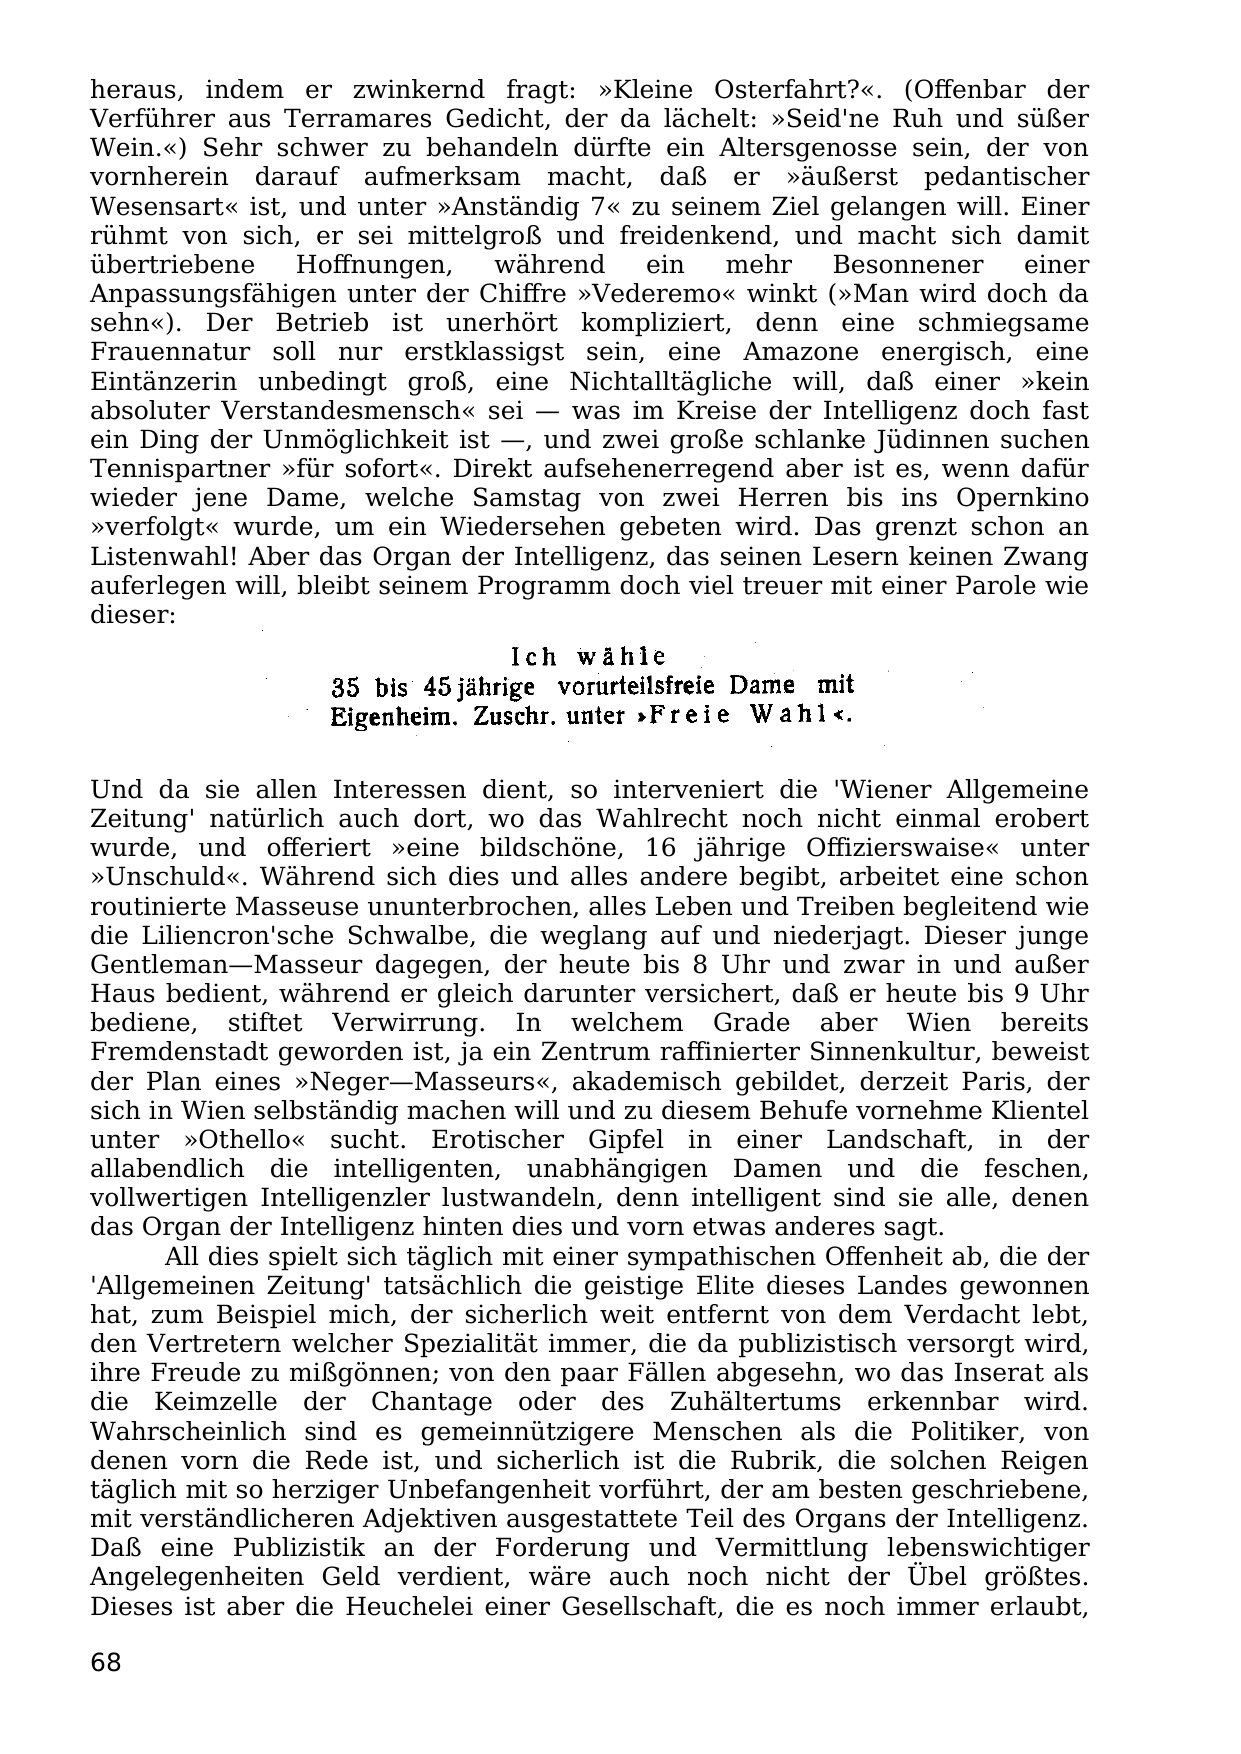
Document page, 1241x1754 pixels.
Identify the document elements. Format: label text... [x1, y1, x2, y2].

text All dies spielt sich täglich mit einer sympathischen Offenheit ab, die der 'Allgemeinen Zeitung' tatsächlich die geistige Elite dieses Landes gewonnen hat, zum Beispiel mich, der sicherlich weit entfernt von dem Verdacht lebt, den Vertretern welcher Spezialität immer, die da publizistisch versorgt wird, ihre Freude zu mißgönnen; von den paar Fällen abgesehn, wo das Inserat als die Keimzelle der Chantage oder des Zuhältertums erkennbar wird. Wahrscheinlich sind es gemeinnützigere Menschen als die Politiker, von denen vorn die Rede ist, und sicherlich ist die Rubrik, die solchen Reigen täglich mit so herziger Unbefangenheit vorführt, der am besten geschriebene, mit verständlicheren Adjektiven ausgestattete Teil des Organs der Intelligenz. Daß eine Publizistik an der Forderung und Vermittlung lebenswichtiger Angelegenheiten Geld verdient, wäre auch noch nicht der Übel größtes. Dieses ist aber die Heuchelei einer Gesellschaft, die es noch immer erlaubt, [90, 1242, 1091, 1621]
text heraus, indem er zwinkernd fragt: »Kleine Osterfahrt?«. (Offenbar der Verführer aus Terramares Gedicht, der da lächelt: »Seid'ne Ruh und süßer Wein.«) Sehr schwer zu behandeln dürfte ein Altersgenosse sein, der von vornherein darauf aufmerksam macht, daß er »äußerst pedantischer Wesensart« ist, und unter »Anständig 7« zu seinem Ziel gelangen will. Einer rühmt von sich, er sei mittelgroß und freidenkend, und macht sich damit übertriebene Hoffnungen, während ein mehr Besonnener einer Anpassungsfähigen unter der Chiffre »Vederemo« winkt (»Man wird doch da sehn«). Der Betrieb ist unerhört kompliziert, denn eine schmiegsame Frauennatur soll nur erstklassigst sein, eine Amazone energisch, eine Eintänzerin unbedingt groß, eine Nichtalltägliche will, daß einer »kein absoluter Verstandesmensch« sei — was im Kreise der Intelligenz doch fast ein Ding der Unmöglichkeit ist —, und zwei große schlanke Jüdinnen suchen Tennispartner »für sofort«. Direkt aufsehenerregend aber ist es, wenn dafür wieder jene Dame, welche Samstag von zwei Herren bis ins Opernkino »verfolgt« wurde, um ein Wiedersehen gebeten wird. Das grenzt schon an Listenwahl! Aber das Organ der Intelligenz, das seinen Lesern keinen Zwang auferlegen will, bleibt seinem Programm doch viel treuer mit einer Parole wie dieser: [90, 75, 1091, 629]
picture [165, 629, 1016, 749]
text Und da sie allen Interessen dient, so interveniert die 'Wiener Allgemeine Zeitung' natürlich auch dort, wo das Wahlrecht noch nicht einmal erobert wurde, und offeriert »eine bildschöne, 16 jährige Offizierswaise« unter »Unschuld«. Während sich dies und alles andere begibt, arbeitet eine schon routinierte Masseuse ununterbrochen, alles Leben und Treiben begleitend wie die Liliencron'sche Schwalbe, die weglang auf und niederjagt. Dieser junge Gentleman—Masseur dagegen, der heute bis 8 Uhr und zwar in und außer Haus bedient, während er gleich darunter versichert, daß er heute bis 9 Uhr bediene, stiftet Verwirrung. In welchem Grade aber Wien bereits Fremdenstadt geworden ist, ja ein Zentrum raffinierter Sinnenkultur, beweist der Plan eines »Neger—Masseurs«, akademisch gebildet, derzeit Paris, der sich in Wien selbständig machen will und zu diesem Behufe vornehme Klientel unter »Othello« sucht. Erotischer Gipfel in einer Landschaft, in der allabendlich die intelligenten, unabhängigen Damen und die feschen, vollwertigen Intelligenzler lustwandeln, denn intelligent sind sie alle, denen das Organ der Intelligenz hinten dies und vorn etwas anderes sagt. [90, 629, 1091, 1242]
